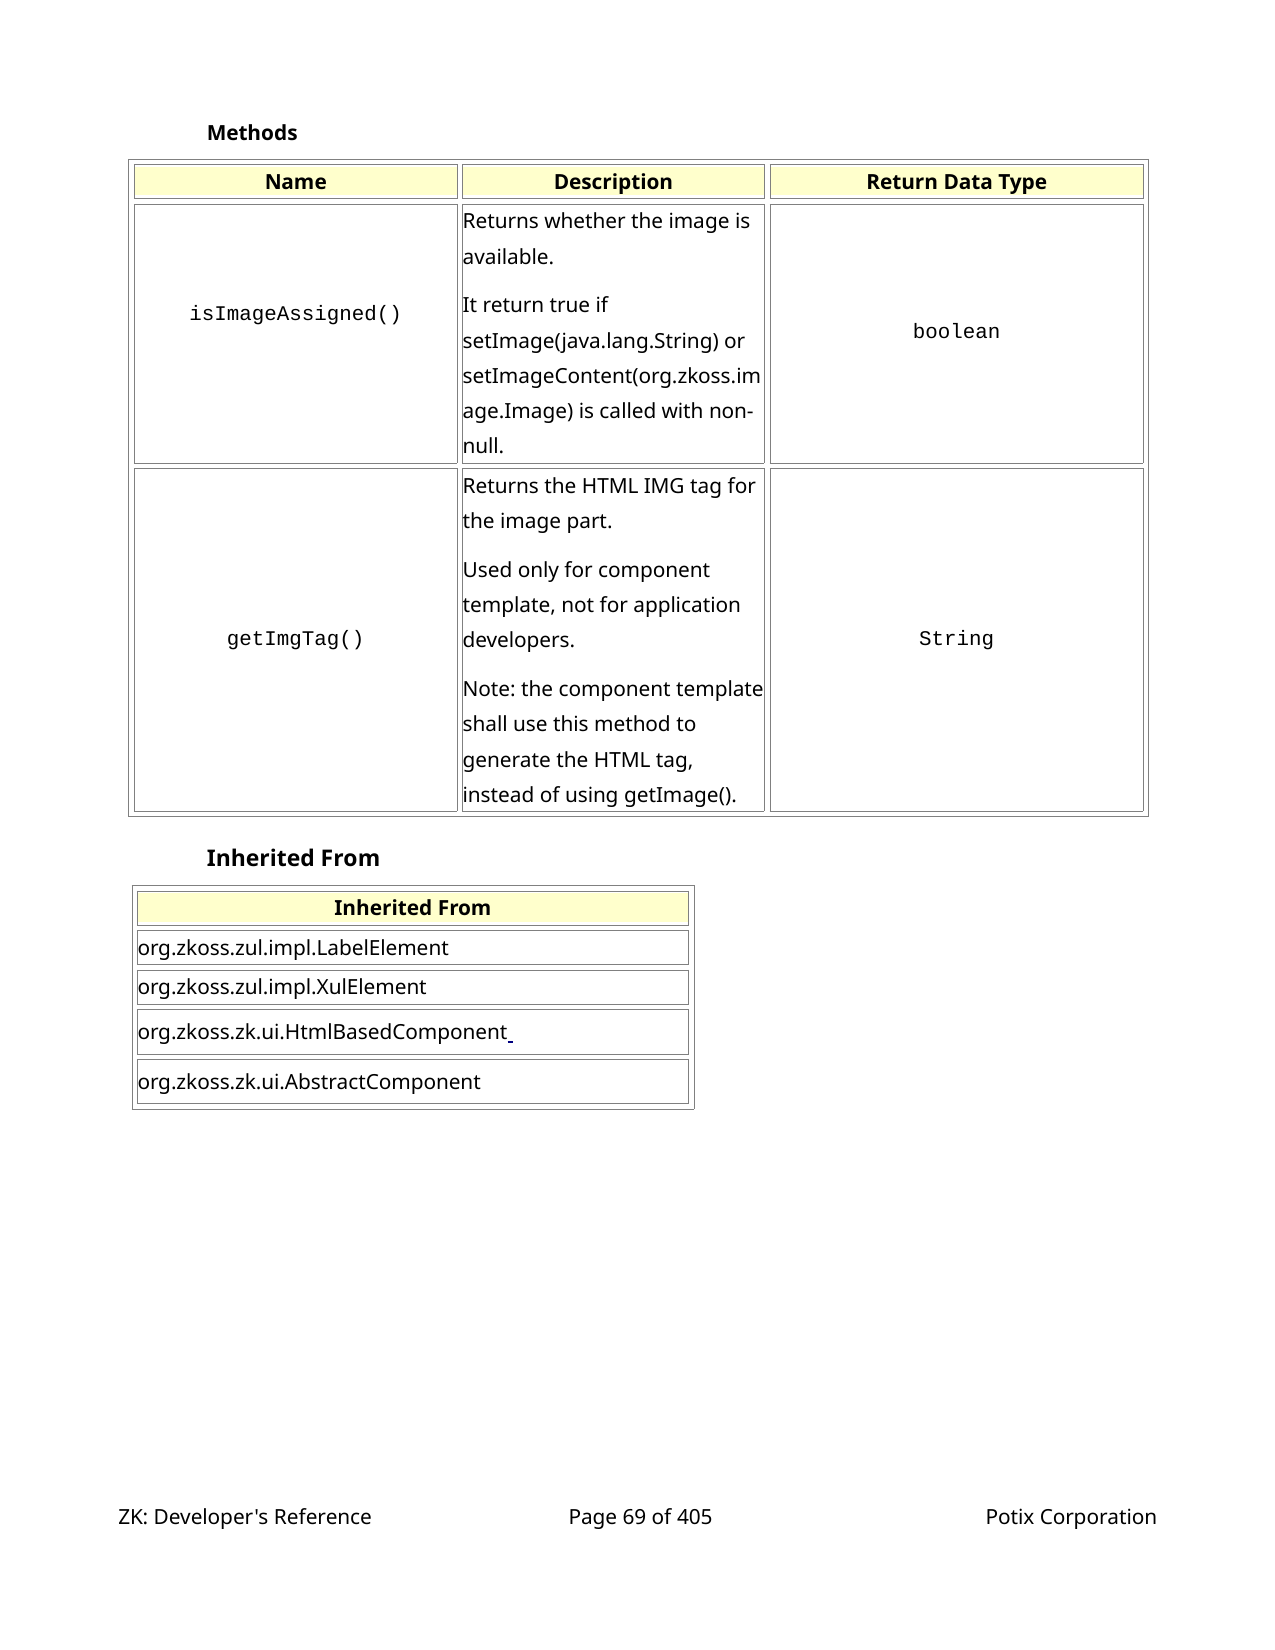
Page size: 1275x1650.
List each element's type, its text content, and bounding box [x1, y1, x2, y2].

table_cell Returns whether the image is available. It return true if setImage(java.lang.String) or setImageContent(org.zkoss.image.Image) is called with non-null. [460, 198, 767, 463]
table_header Description [460, 160, 767, 198]
subtitle Methods [207, 118, 1157, 146]
table_cell org.zkoss.zk.ui.HtmlBasedComponent [134, 1004, 691, 1053]
table_cell boolean [767, 198, 1146, 463]
table_header Return Data Type [767, 160, 1146, 198]
subtitle Inherited From [207, 841, 1157, 873]
table_cell org.zkoss.zul.impl.XulElement [134, 964, 691, 1004]
table_cell org.zkoss.zul.impl.LabelElement [134, 925, 691, 964]
table_cell Returns the HTML IMG tag for the image part. Used only for component template, not for application developers. Note: the component template shall use this method to generate the HTML tag, instead of using getImage(). [460, 463, 767, 811]
table_header Inherited From [134, 886, 691, 925]
table_cell String [767, 463, 1146, 811]
table_cell isImageAssigned() [131, 198, 459, 463]
table_cell org.zkoss.zk.ui.AbstractComponent [134, 1054, 691, 1103]
table_header Name [131, 160, 459, 198]
table_cell getImgTag() [131, 463, 459, 811]
